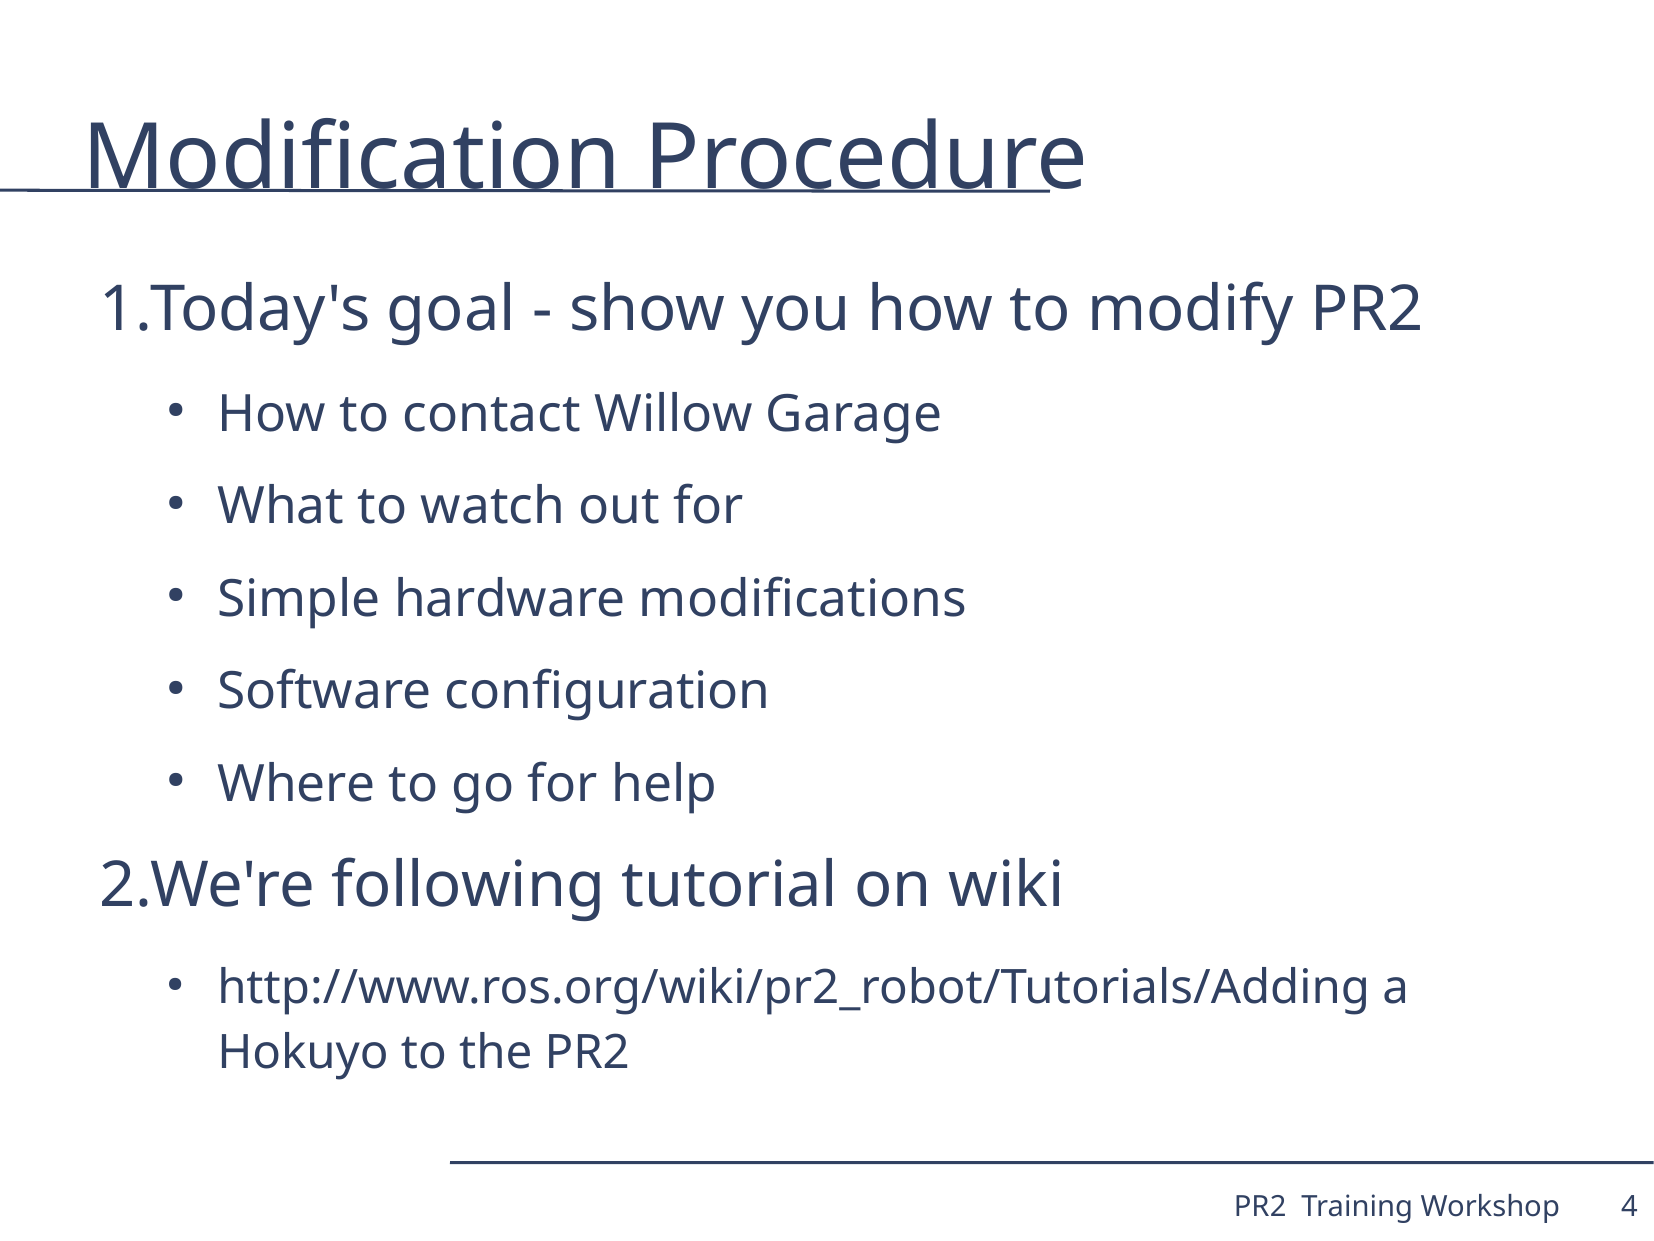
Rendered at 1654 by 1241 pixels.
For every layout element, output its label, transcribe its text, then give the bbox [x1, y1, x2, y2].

title Modification Procedure [82, 49, 1571, 257]
list Today's goal - show you how to modify PR2 How to contact Willow Garage What to watch out for Simple hardware modifications Software configuration Where to go for help We're following tutorial on wiki http://www.ros.org/wiki/pr2_robot/Tutorials/Adding a Hokuyo to the PR2 [82, 262, 1501, 1094]
